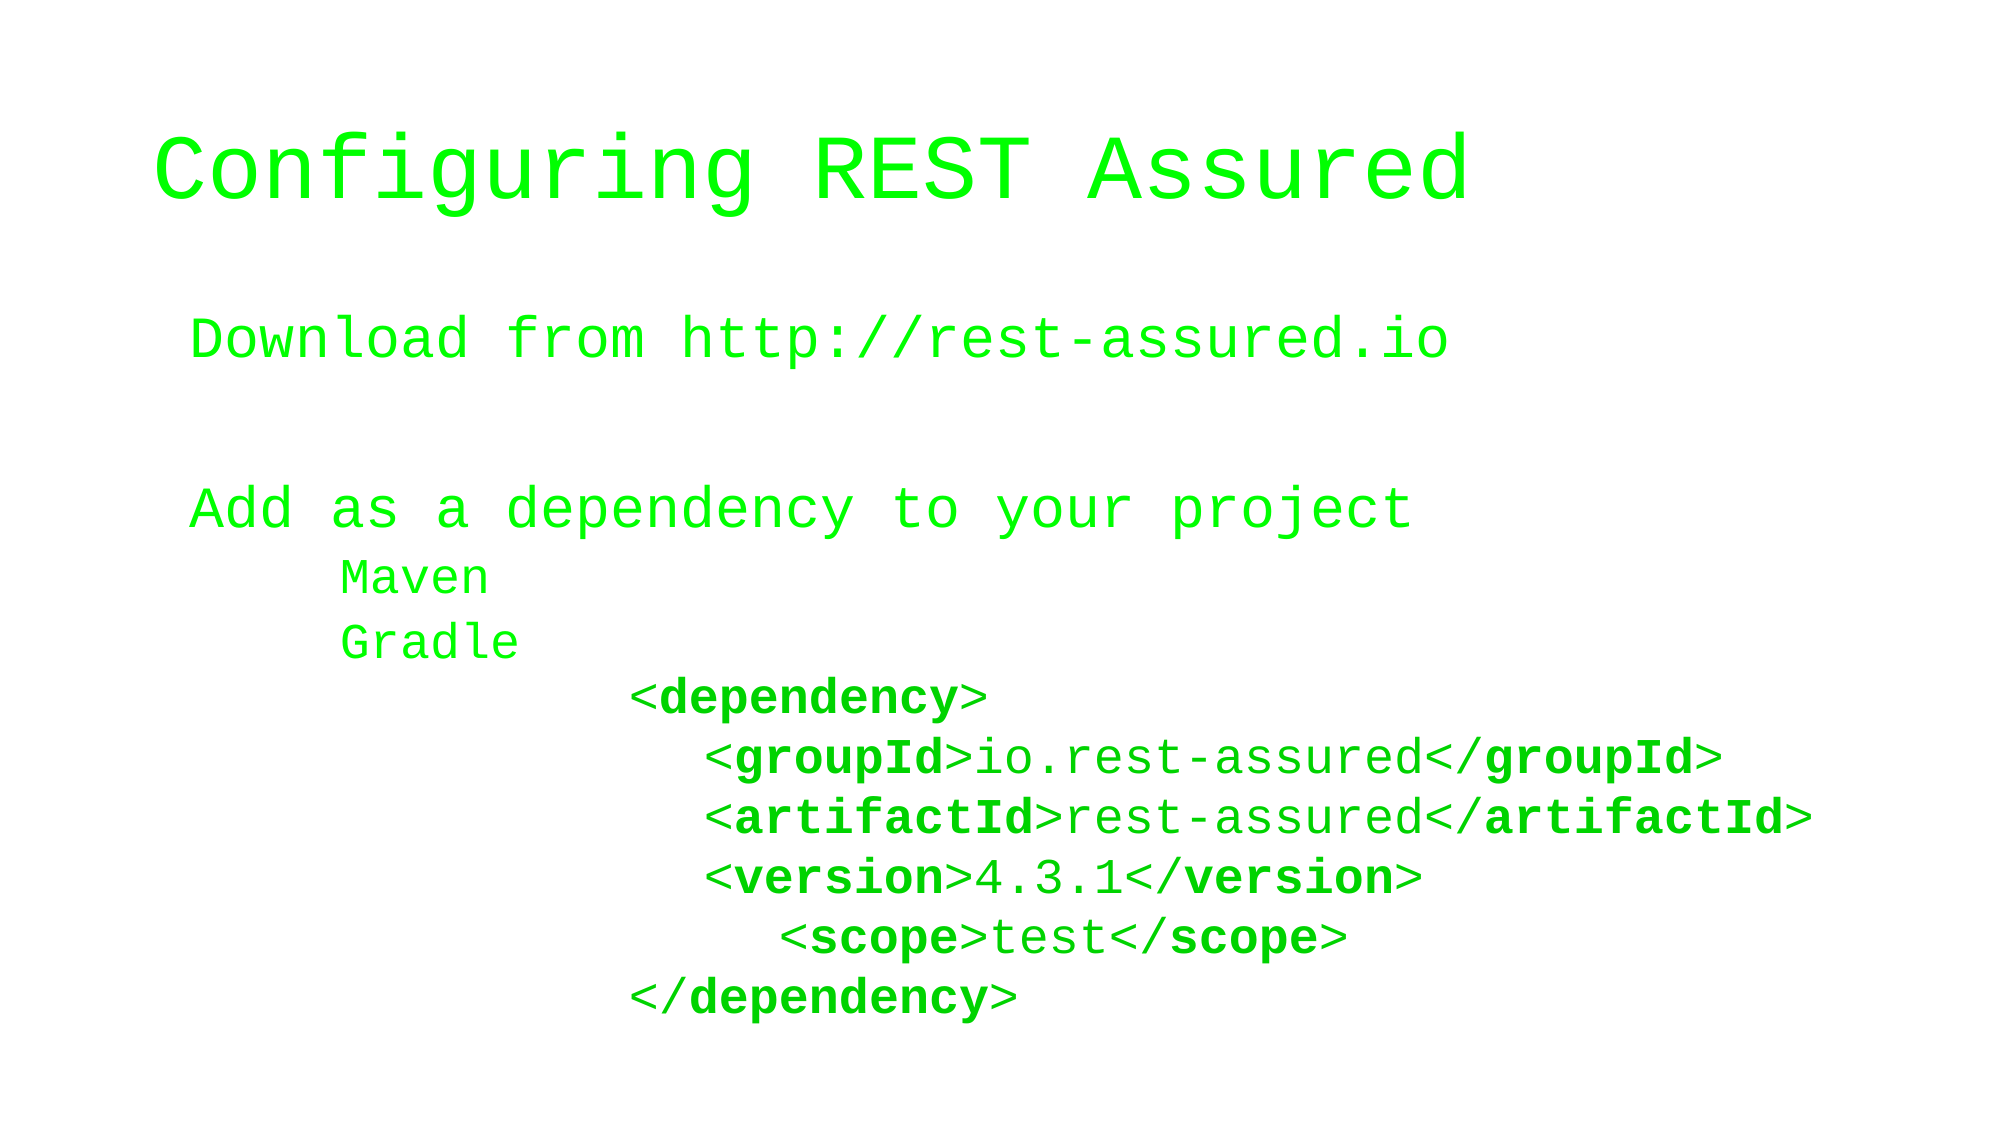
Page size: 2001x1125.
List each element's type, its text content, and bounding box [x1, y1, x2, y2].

list Download from http://rest-assured.io Add as a dependency to your project Maven Gradle [137, 299, 1863, 1014]
text_box <dependency> <groupId>io.rest-assured</groupId> <artifactId>rest-assured</artifactId> <version>4.3.1</version> <scope>test</scope> </dependency> [613, 656, 1919, 1036]
title Configuring REST Assured [137, 59, 1863, 278]
